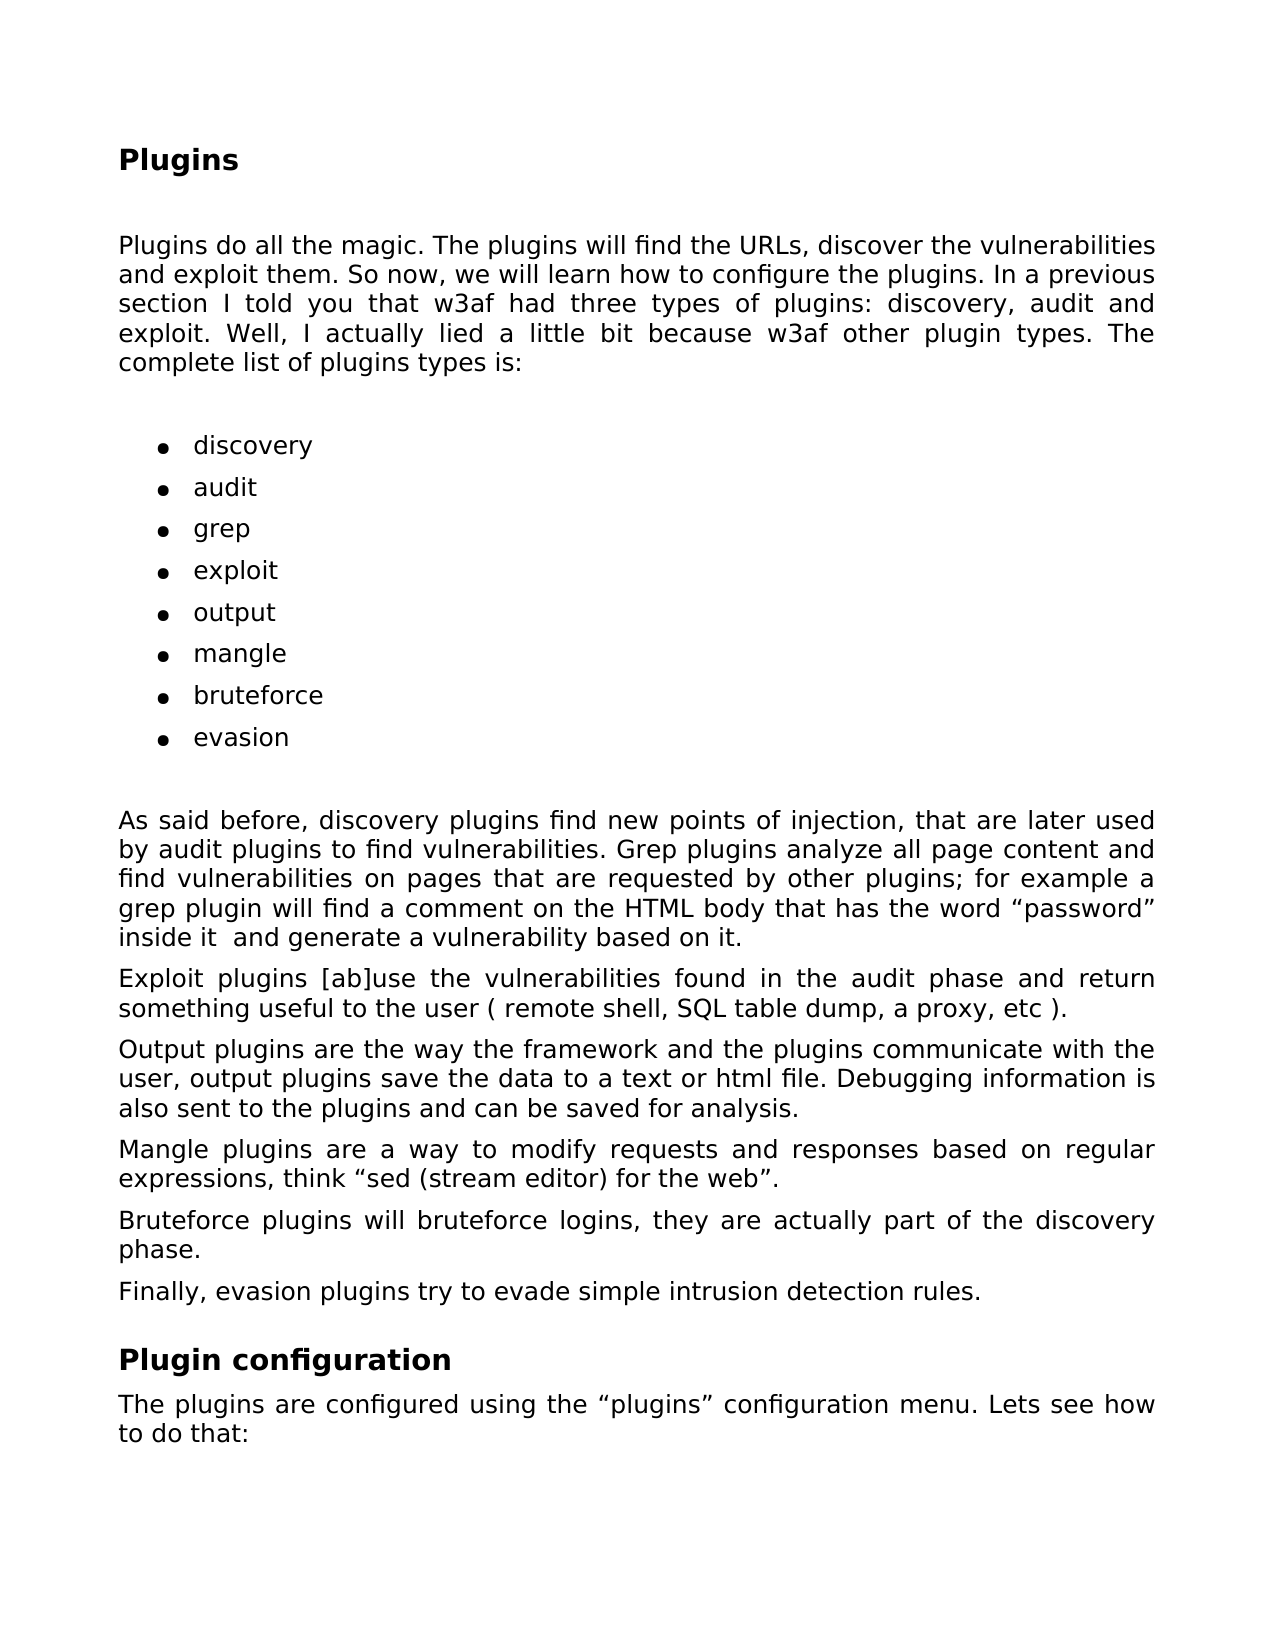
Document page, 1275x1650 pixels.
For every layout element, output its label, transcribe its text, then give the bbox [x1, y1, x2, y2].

text Exploit plugins [ab]use the vulnerabilities found in the audit phase and return something useful to the user ( remote shell, SQL table dump, a proxy, etc ). [118, 964, 1157, 1023]
text Output plugins are the way the framework and the plugins communicate with the user, output plugins save the data to a text or html file. Debugging information is also sent to the plugins and can be saved for analysis. [118, 1035, 1157, 1123]
text The plugins are configured using the “plugins” configuration menu. Lets see how to do that: [118, 1390, 1157, 1448]
text Mangle plugins are a way to modify requests and responses based on regular expressions, think “sed (stream editor) for the web”. [118, 1135, 1157, 1194]
list exploit [156, 556, 1157, 585]
text Plugins do all the magic. The plugins will find the URLs, discover the vulnerabilities and exploit them. So now, we will learn how to configure the plugins. In a previous section I told you that w3af had three types of plugins: discovery, audit and exploit. Well, I actually lied a little bit because w3af other plugin types. The complete list of plugins types is: [118, 231, 1157, 377]
list audit [156, 473, 1157, 502]
list discovery [156, 431, 1157, 460]
list mangle [156, 639, 1157, 669]
subtitle Plugin configuration [118, 1344, 1157, 1378]
list bruteforce [156, 681, 1157, 710]
list evasion [156, 723, 1157, 752]
text As said before, discovery plugins find new points of injection, that are later used by audit plugins to find vulnerabilities. Grep plugins analyze all page content and find vulnerabilities on pages that are requested by other plugins; for example a grep plugin will find a comment on the HTML body that has the word “password” inside it and generate a vulnerability based on it. [118, 806, 1157, 952]
text Bruteforce plugins will bruteforce logins, they are actually part of the discovery phase. [118, 1206, 1157, 1264]
list output [156, 598, 1157, 627]
list grep [156, 514, 1157, 544]
subtitle Plugins [118, 143, 1157, 177]
text Finally, evasion plugins try to evade simple intrusion detection rules. [118, 1277, 1157, 1306]
